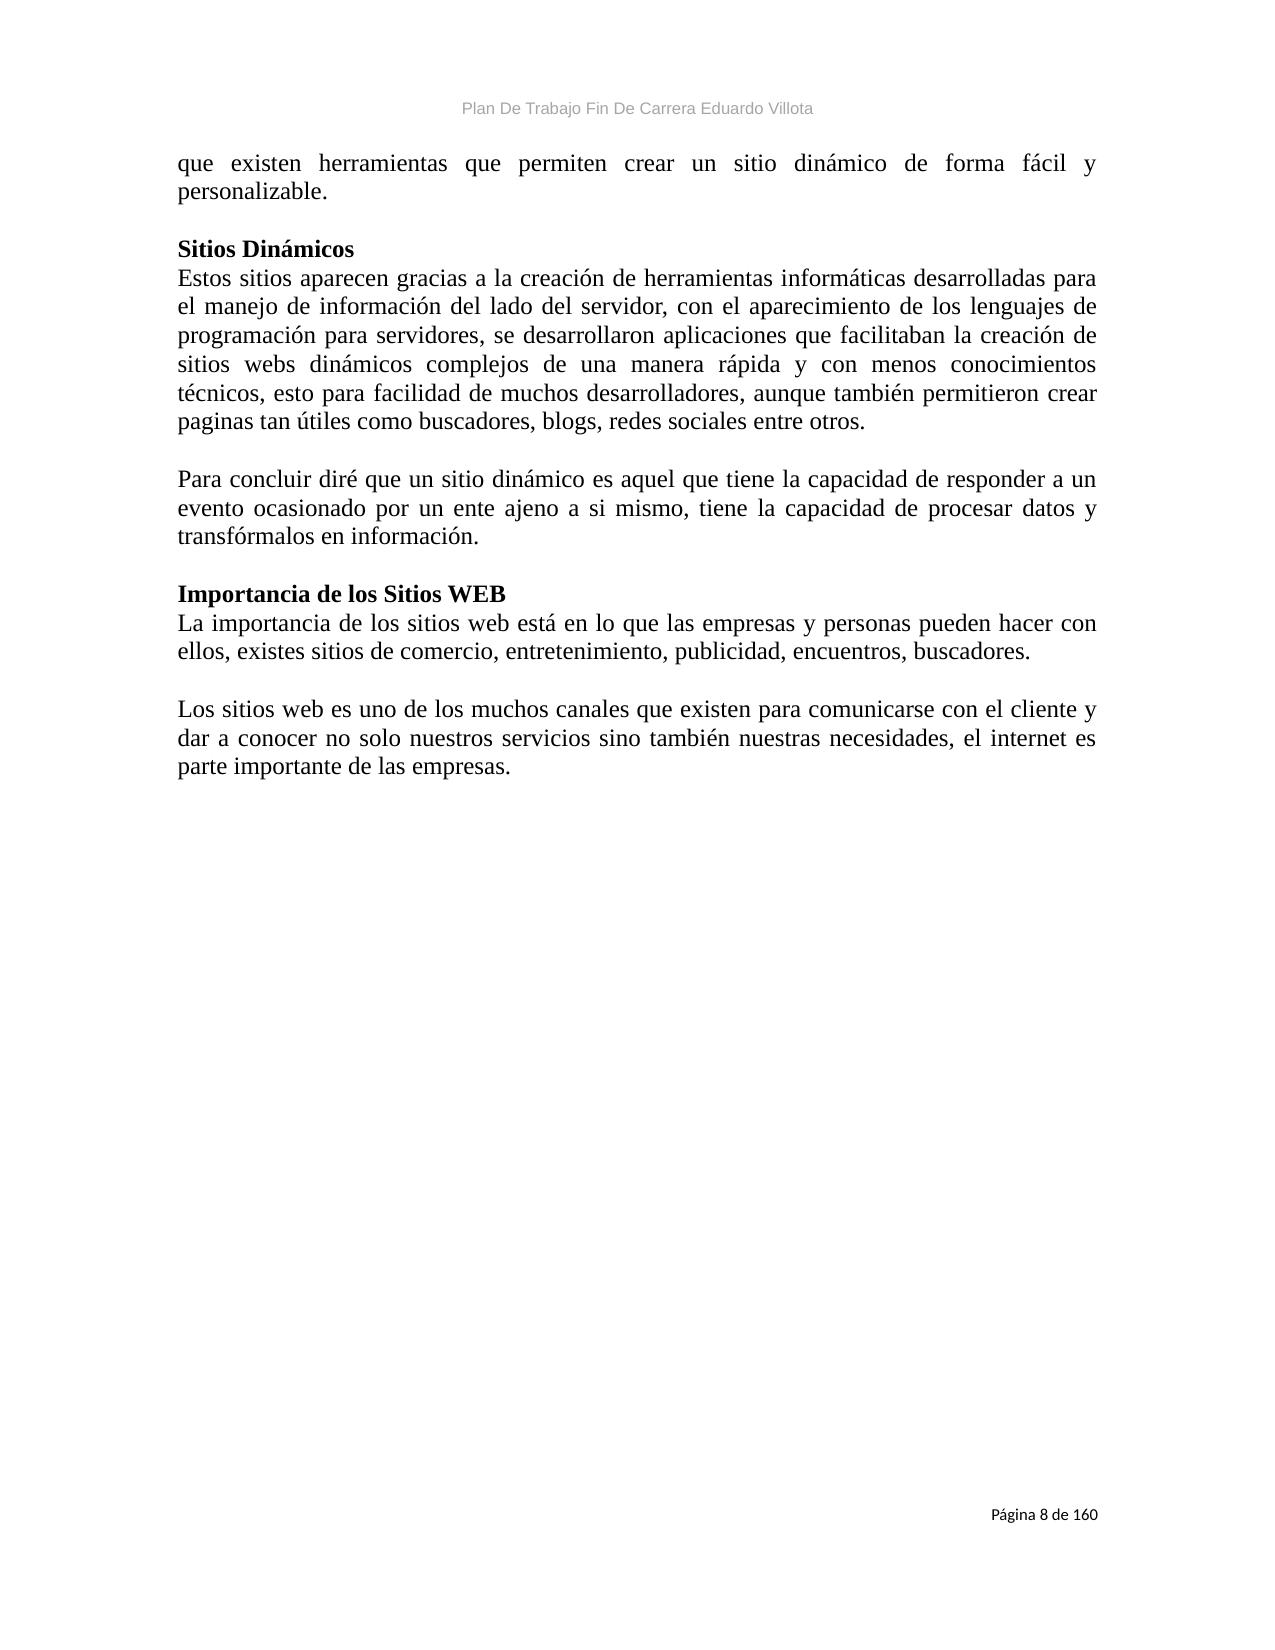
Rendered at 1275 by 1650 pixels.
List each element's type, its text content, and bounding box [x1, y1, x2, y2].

text Importancia de los Sitios WEB [177, 579, 1098, 608]
text Sitios Dinámicos [177, 234, 1098, 263]
text Los sitios web es uno de los muchos canales que existen para comunicarse con el cliente y dar a conocer no solo nuestros servicios sino también nuestras necesidades, el internet es parte importante de las empresas. [177, 694, 1098, 780]
text Estos sitios aparecen gracias a la creación de herramientas informáticas desarrolladas para el manejo de información del lado del servidor, con el aparecimiento de los lenguajes de programación para servidores, se desarrollaron aplicaciones que facilitaban la creación de sitios webs dinámicos complejos de una manera rápida y con menos conocimientos técnicos, esto para facilidad de muchos desarrolladores, aunque también permitieron crear paginas tan útiles como buscadores, blogs, redes sociales entre otros. [177, 263, 1098, 435]
text La importancia de los sitios web está en lo que las empresas y personas pueden hacer con ellos, existes sitios de comercio, entretenimiento, publicidad, encuentros, buscadores. [177, 608, 1098, 665]
text Para concluir diré que un sitio dinámico es aquel que tiene la capacidad de responder a un evento ocasionado por un ente ajeno a si mismo, tiene la capacidad de procesar datos y transfórmalos en información. [177, 464, 1098, 550]
text que existen herramientas que permiten crear un sitio dinámico de forma fácil y personalizable. [177, 148, 1098, 205]
